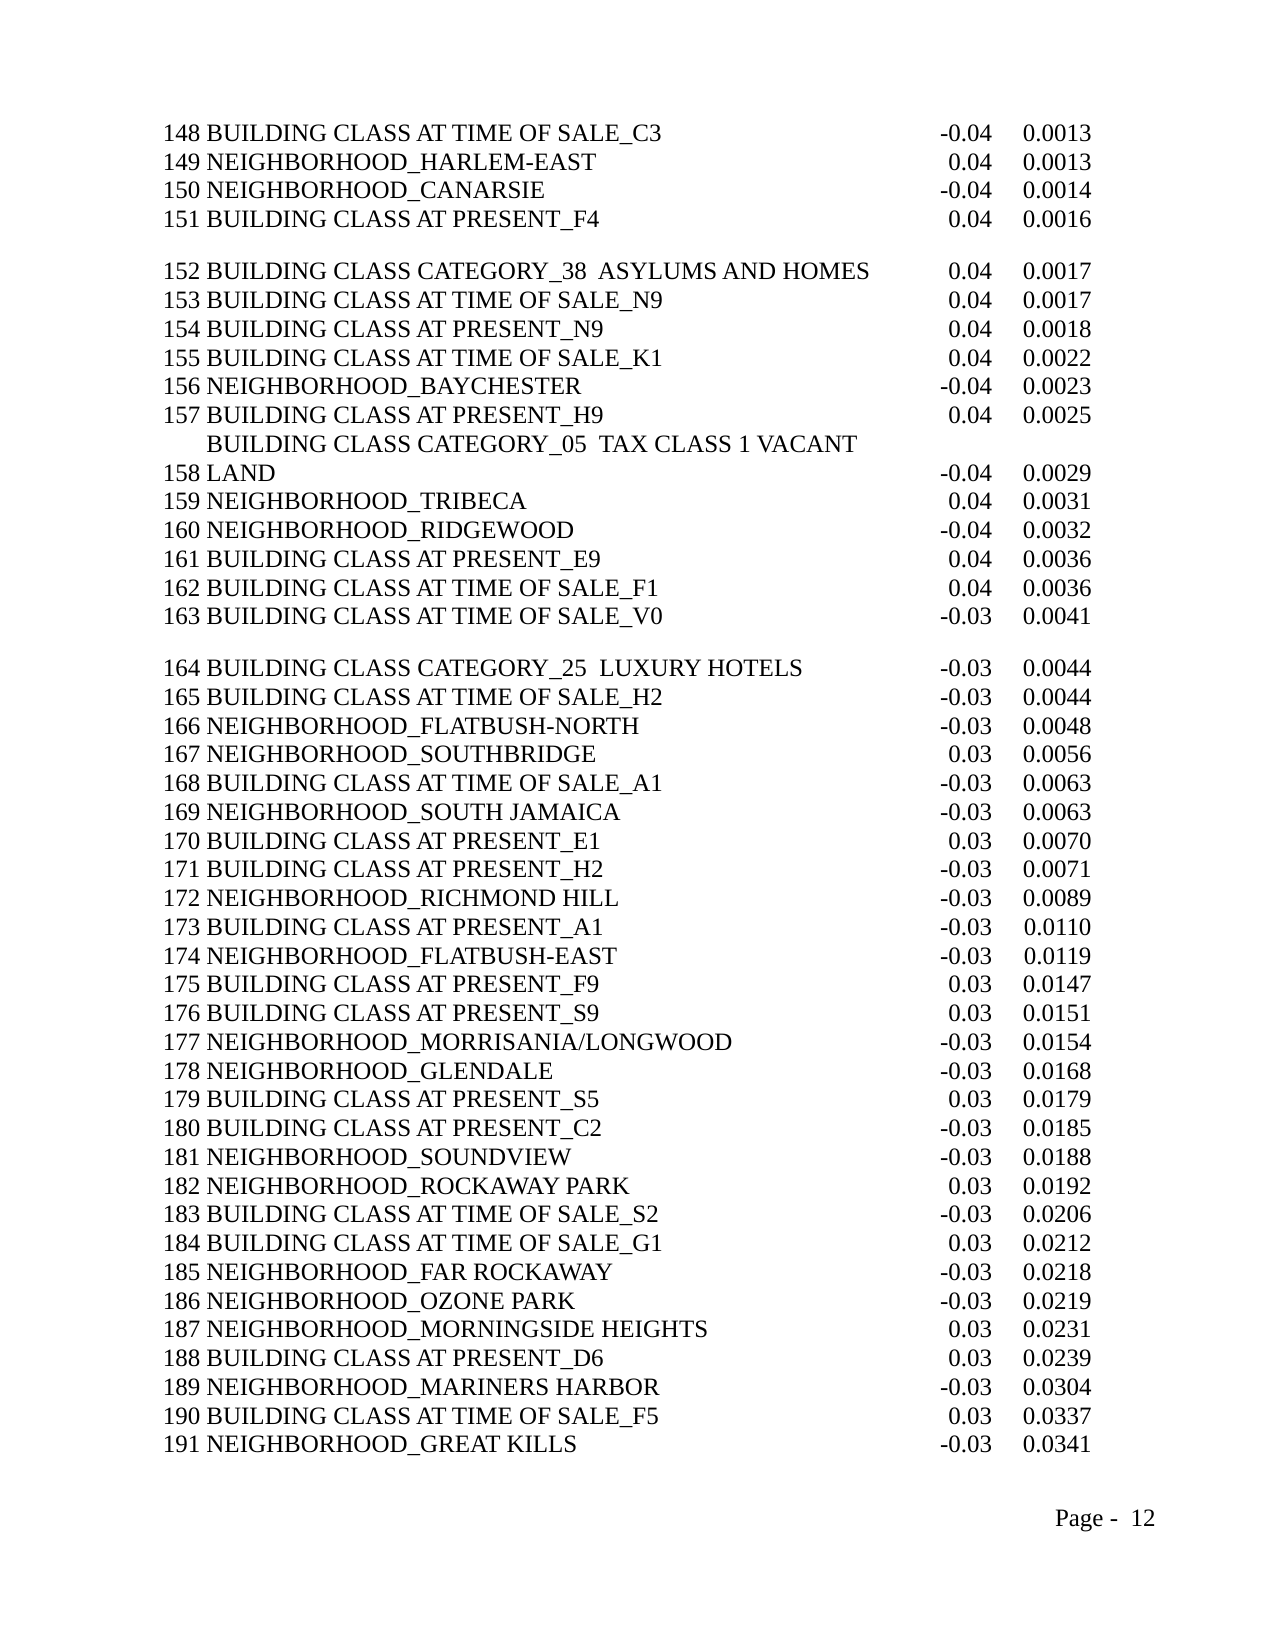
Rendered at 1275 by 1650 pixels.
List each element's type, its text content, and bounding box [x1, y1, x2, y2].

table_cell 0.0017 [995, 233, 1094, 285]
table_cell 0.0036 [995, 573, 1094, 601]
table_cell 151 [149, 204, 203, 233]
table_cell 0.0017 [995, 285, 1094, 314]
table_cell -0.03 [879, 1113, 995, 1142]
table_cell 0.0029 [995, 429, 1094, 486]
table_cell BUILDING CLASS CATEGORY_05 TAX CLASS 1 VACANT LAND [203, 429, 878, 486]
table_cell -0.03 [879, 601, 995, 630]
table_cell 0.0063 [995, 768, 1094, 797]
table_cell -0.03 [879, 1056, 995, 1084]
table_cell 184 [149, 1228, 203, 1257]
table_cell 0.0056 [995, 740, 1094, 768]
table_cell NEIGHBORHOOD_MORRISANIA/LONGWOOD [203, 1027, 878, 1056]
table_cell NEIGHBORHOOD_TRIBECA [203, 486, 878, 515]
table_cell 0.03 [879, 1085, 995, 1113]
table_cell -0.03 [879, 630, 995, 682]
table_cell 173 [149, 912, 203, 941]
table_cell 161 [149, 544, 203, 573]
table_cell BUILDING CLASS AT PRESENT_S5 [203, 1085, 878, 1113]
table_cell 176 [149, 998, 203, 1027]
table_cell 0.04 [879, 486, 995, 515]
table_cell 0.0063 [995, 797, 1094, 826]
table_cell 0.0147 [995, 970, 1094, 998]
table_cell BUILDING CLASS AT TIME OF SALE_K1 [203, 343, 878, 371]
table_cell 0.0016 [995, 204, 1094, 233]
table_cell 157 [149, 400, 203, 429]
table_cell 0.0151 [995, 998, 1094, 1027]
table_cell 0.0013 [995, 118, 1094, 147]
table_cell 0.0110 [995, 912, 1094, 941]
table_cell 190 [149, 1401, 203, 1429]
table_cell 0.0219 [995, 1286, 1094, 1314]
table_cell BUILDING CLASS AT TIME OF SALE_F5 [203, 1401, 878, 1429]
table_cell 0.03 [879, 998, 995, 1027]
table_cell 0.03 [879, 1315, 995, 1343]
table_cell -0.03 [879, 912, 995, 941]
table_cell NEIGHBORHOOD_MORNINGSIDE HEIGHTS [203, 1315, 878, 1343]
table_cell 0.0188 [995, 1142, 1094, 1171]
table_cell 0.0206 [995, 1200, 1094, 1228]
table_cell NEIGHBORHOOD_ROCKAWAY PARK [203, 1171, 878, 1199]
table_cell 0.0231 [995, 1315, 1094, 1343]
table_cell -0.03 [879, 1372, 995, 1401]
table_cell 0.0179 [995, 1085, 1094, 1113]
table_cell 0.0023 [995, 371, 1094, 400]
table_cell -0.04 [879, 515, 995, 544]
table_cell 186 [149, 1286, 203, 1314]
table_cell 148 [149, 118, 203, 147]
table_cell 0.03 [879, 740, 995, 768]
table_cell 172 [149, 883, 203, 912]
table_cell 164 [149, 630, 203, 682]
table_cell 0.0032 [995, 515, 1094, 544]
table_cell 178 [149, 1056, 203, 1084]
table_cell 0.03 [879, 826, 995, 854]
table_cell BUILDING CLASS AT PRESENT_H2 [203, 855, 878, 883]
table_cell -0.03 [879, 768, 995, 797]
table_cell 174 [149, 941, 203, 969]
table_cell BUILDING CLASS AT TIME OF SALE_G1 [203, 1228, 878, 1257]
table_cell -0.04 [879, 429, 995, 486]
table_cell -0.03 [879, 711, 995, 739]
table_cell 169 [149, 797, 203, 826]
table_cell 0.0119 [995, 941, 1094, 969]
table_cell NEIGHBORHOOD_FAR ROCKAWAY [203, 1257, 878, 1286]
table_cell NEIGHBORHOOD_HARLEM-EAST [203, 147, 878, 176]
table_cell NEIGHBORHOOD_FLATBUSH-EAST [203, 941, 878, 969]
table_cell 167 [149, 740, 203, 768]
table_cell BUILDING CLASS AT TIME OF SALE_S2 [203, 1200, 878, 1228]
table_cell 0.0154 [995, 1027, 1094, 1056]
table_cell 0.04 [879, 314, 995, 343]
table_cell -0.03 [879, 941, 995, 969]
table_cell NEIGHBORHOOD_RICHMOND HILL [203, 883, 878, 912]
table_cell 185 [149, 1257, 203, 1286]
table_cell -0.04 [879, 176, 995, 204]
table_cell 0.0022 [995, 343, 1094, 371]
table_cell NEIGHBORHOOD_GLENDALE [203, 1056, 878, 1084]
table_cell -0.03 [879, 682, 995, 711]
table_cell 0.0013 [995, 147, 1094, 176]
table_cell BUILDING CLASS AT PRESENT_F9 [203, 970, 878, 998]
table_cell BUILDING CLASS AT PRESENT_S9 [203, 998, 878, 1027]
table_cell 165 [149, 682, 203, 711]
table_cell 0.0044 [995, 630, 1094, 682]
table_cell -0.03 [879, 1027, 995, 1056]
table_cell 181 [149, 1142, 203, 1171]
table_cell 187 [149, 1315, 203, 1343]
table_cell NEIGHBORHOOD_OZONE PARK [203, 1286, 878, 1314]
table_cell -0.03 [879, 883, 995, 912]
table_cell BUILDING CLASS AT TIME OF SALE_N9 [203, 285, 878, 314]
table_cell 168 [149, 768, 203, 797]
table_cell 170 [149, 826, 203, 854]
table_cell NEIGHBORHOOD_SOUTH JAMAICA [203, 797, 878, 826]
table_cell 189 [149, 1372, 203, 1401]
table_cell 152 [149, 233, 203, 285]
table_cell BUILDING CLASS AT TIME OF SALE_C3 [203, 118, 878, 147]
table_cell NEIGHBORHOOD_SOUNDVIEW [203, 1142, 878, 1171]
table_cell 175 [149, 970, 203, 998]
table_cell 171 [149, 855, 203, 883]
table_cell 0.03 [879, 970, 995, 998]
table_cell BUILDING CLASS AT PRESENT_A1 [203, 912, 878, 941]
table_cell 0.04 [879, 233, 995, 285]
table_cell -0.03 [879, 797, 995, 826]
table_cell BUILDING CLASS AT PRESENT_E1 [203, 826, 878, 854]
table_cell 0.0071 [995, 855, 1094, 883]
table_cell NEIGHBORHOOD_MARINERS HARBOR [203, 1372, 878, 1401]
table_cell 0.0304 [995, 1372, 1094, 1401]
table_cell 0.0070 [995, 826, 1094, 854]
table_cell 0.0018 [995, 314, 1094, 343]
table_cell 182 [149, 1171, 203, 1199]
table_cell BUILDING CLASS AT TIME OF SALE_F1 [203, 573, 878, 601]
table_cell 183 [149, 1200, 203, 1228]
table_cell 154 [149, 314, 203, 343]
table_cell NEIGHBORHOOD_BAYCHESTER [203, 371, 878, 400]
table_cell 0.0239 [995, 1343, 1094, 1372]
table_cell 0.0025 [995, 400, 1094, 429]
table_cell 158 [149, 429, 203, 486]
table_cell 177 [149, 1027, 203, 1056]
table_cell 149 [149, 147, 203, 176]
table_cell 156 [149, 371, 203, 400]
table_cell -0.04 [879, 371, 995, 400]
table_cell 163 [149, 601, 203, 630]
table_cell 188 [149, 1343, 203, 1372]
table_cell 0.03 [879, 1343, 995, 1372]
table_cell 153 [149, 285, 203, 314]
table_cell 0.0089 [995, 883, 1094, 912]
table_cell BUILDING CLASS AT TIME OF SALE_H2 [203, 682, 878, 711]
table_cell NEIGHBORHOOD_GREAT KILLS [203, 1430, 878, 1458]
table_cell 0.0041 [995, 601, 1094, 630]
table_cell -0.03 [879, 855, 995, 883]
table_cell 0.0048 [995, 711, 1094, 739]
table_cell 0.03 [879, 1401, 995, 1429]
table_cell 0.04 [879, 343, 995, 371]
table_cell 150 [149, 176, 203, 204]
table_cell 179 [149, 1085, 203, 1113]
table_cell 0.04 [879, 573, 995, 601]
table_cell 180 [149, 1113, 203, 1142]
table_cell 159 [149, 486, 203, 515]
table_cell BUILDING CLASS AT TIME OF SALE_V0 [203, 601, 878, 630]
table_cell 0.0036 [995, 544, 1094, 573]
table_cell -0.03 [879, 1200, 995, 1228]
table_cell 0.0192 [995, 1171, 1094, 1199]
table_cell 0.0168 [995, 1056, 1094, 1084]
table_cell 0.0341 [995, 1430, 1094, 1458]
table_cell 0.0014 [995, 176, 1094, 204]
table_cell BUILDING CLASS AT PRESENT_F4 [203, 204, 878, 233]
table_cell 0.04 [879, 544, 995, 573]
table_cell BUILDING CLASS CATEGORY_25 LUXURY HOTELS [203, 630, 878, 682]
table_cell 155 [149, 343, 203, 371]
table_cell NEIGHBORHOOD_CANARSIE [203, 176, 878, 204]
table_cell -0.03 [879, 1286, 995, 1314]
table_cell 0.04 [879, 204, 995, 233]
table_cell BUILDING CLASS AT PRESENT_D6 [203, 1343, 878, 1372]
table_cell NEIGHBORHOOD_SOUTHBRIDGE [203, 740, 878, 768]
table_cell NEIGHBORHOOD_FLATBUSH-NORTH [203, 711, 878, 739]
table_cell BUILDING CLASS AT PRESENT_N9 [203, 314, 878, 343]
table_cell 0.04 [879, 400, 995, 429]
table_cell -0.03 [879, 1257, 995, 1286]
table_cell 0.0337 [995, 1401, 1094, 1429]
table_cell 0.03 [879, 1171, 995, 1199]
table_cell 166 [149, 711, 203, 739]
table_cell BUILDING CLASS CATEGORY_38 ASYLUMS AND HOMES [203, 233, 878, 285]
table_cell 160 [149, 515, 203, 544]
table_cell BUILDING CLASS AT PRESENT_H9 [203, 400, 878, 429]
table_cell 0.0185 [995, 1113, 1094, 1142]
table_cell 191 [149, 1430, 203, 1458]
table_cell 0.03 [879, 1228, 995, 1257]
table_cell -0.03 [879, 1142, 995, 1171]
table_cell 0.0044 [995, 682, 1094, 711]
table_cell BUILDING CLASS AT TIME OF SALE_A1 [203, 768, 878, 797]
table_cell 162 [149, 573, 203, 601]
table_cell BUILDING CLASS AT PRESENT_E9 [203, 544, 878, 573]
table_cell 0.0212 [995, 1228, 1094, 1257]
table_cell -0.04 [879, 118, 995, 147]
table_cell 0.04 [879, 285, 995, 314]
table_cell NEIGHBORHOOD_RIDGEWOOD [203, 515, 878, 544]
table_cell BUILDING CLASS AT PRESENT_C2 [203, 1113, 878, 1142]
table_cell 0.0031 [995, 486, 1094, 515]
table_cell 0.0218 [995, 1257, 1094, 1286]
table_cell -0.03 [879, 1430, 995, 1458]
table_cell 0.04 [879, 147, 995, 176]
